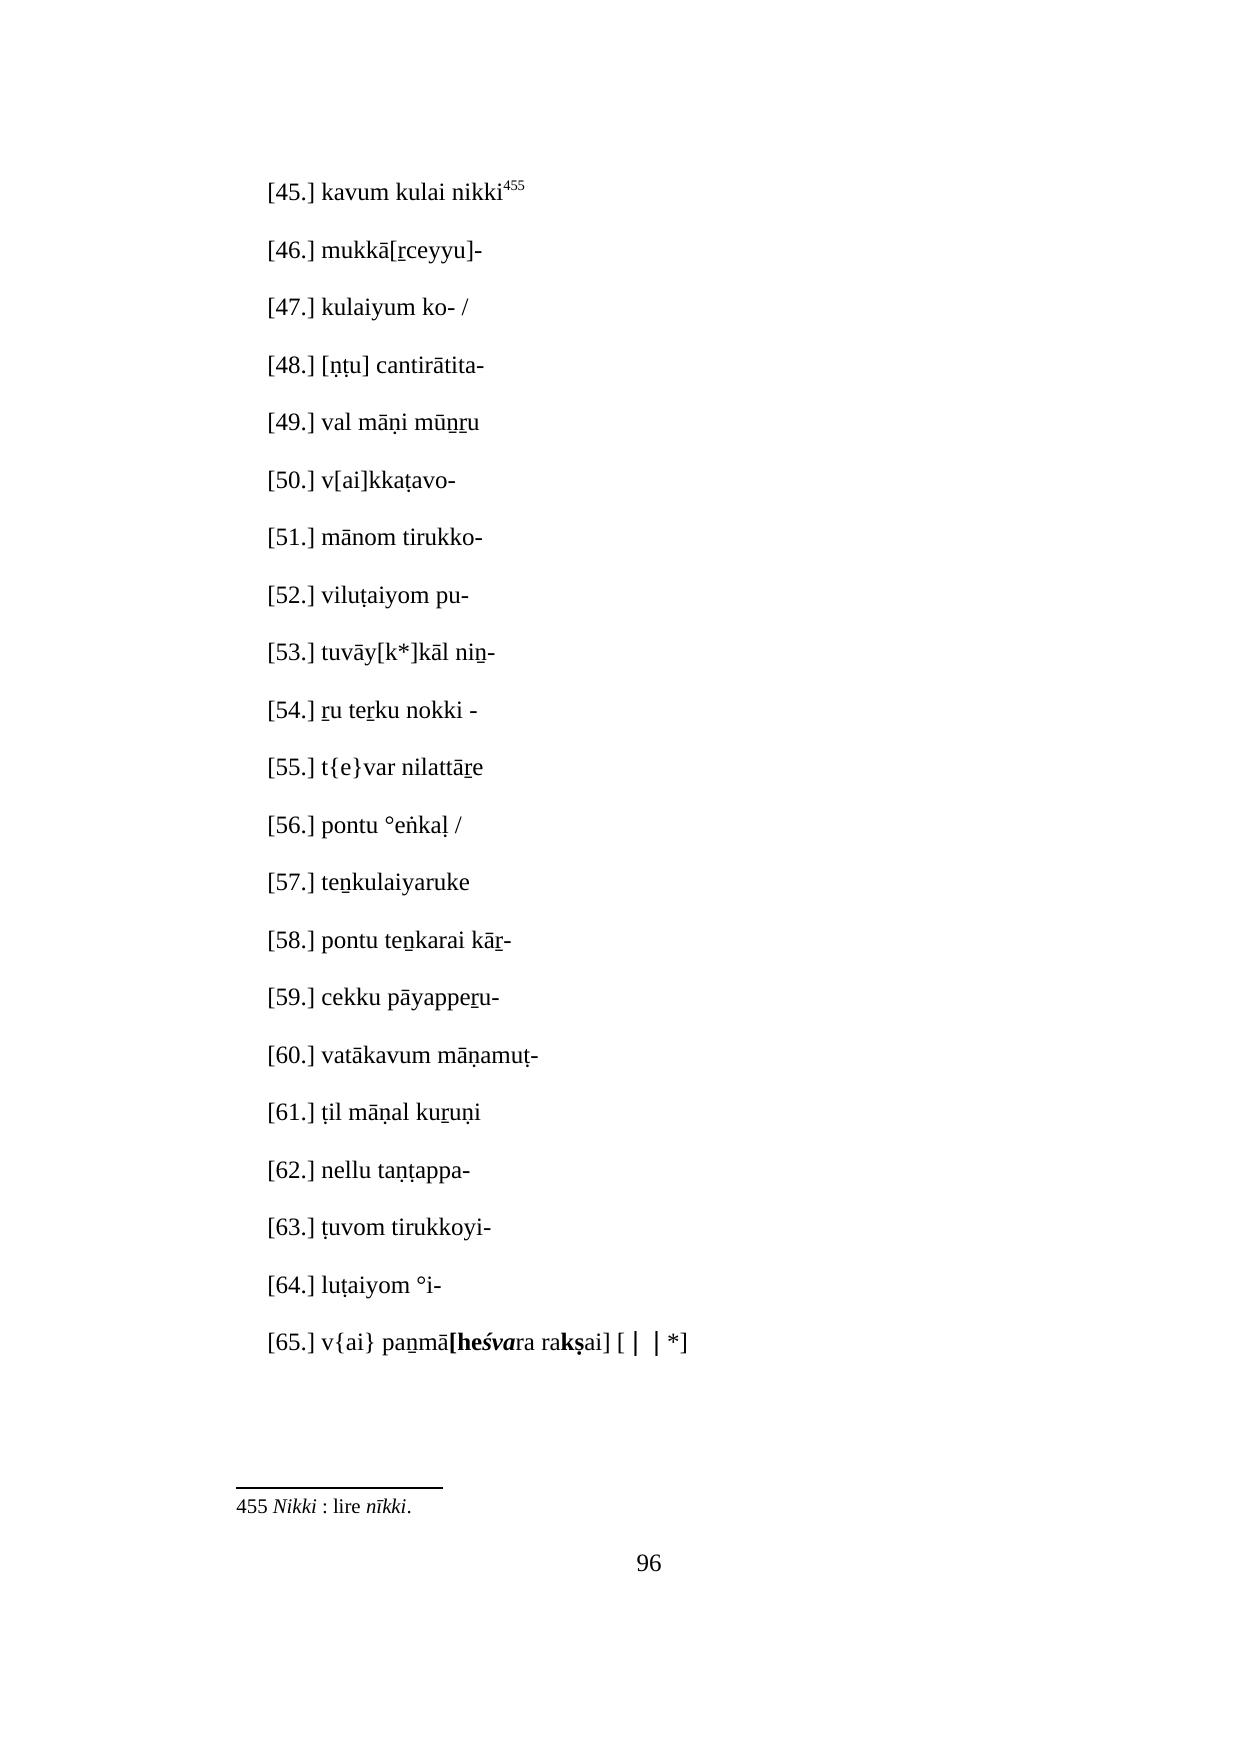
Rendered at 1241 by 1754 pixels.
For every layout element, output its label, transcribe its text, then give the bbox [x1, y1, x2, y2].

text [55.] t{e}var nilattāṟe [267, 752, 1061, 781]
text [57.] teṉkulaiyaruke [267, 867, 1061, 896]
text [46.] mukkā[ṟceyyu]- [267, 235, 1061, 263]
text [60.] vatākavum māṇamuṭ- [267, 1040, 1061, 1068]
text [52.] viluṭaiyom pu- [267, 580, 1061, 608]
text [50.] v[ai]kkaṭavo- [267, 465, 1061, 493]
text [51.] mānom tirukko- [267, 522, 1061, 551]
text [65.] v{ai} paṉmā[heśvara rakṣai] [❘❘*] [267, 1327, 1061, 1356]
text [59.] cekku pāyappeṟu- [267, 982, 1061, 1011]
text [63.] ṭuvom tirukkoyi- [267, 1212, 1061, 1241]
text [48.] [ṇṭu] cantirātita- [267, 350, 1061, 378]
text [49.] val māṇi mūṉṟu [267, 407, 1061, 436]
text [64.] luṭaiyom °i- [267, 1270, 1061, 1298]
text Nikki : lire nīkki. [236, 1494, 1061, 1518]
text [61.] ṭil māṇal kuṟuṇi [267, 1097, 1061, 1126]
text [58.] pontu teṉkarai kāṟ- [267, 925, 1061, 953]
text [53.] tuvāy[k*]kāl niṉ- [267, 637, 1061, 666]
text [54.] ṟu teṟku nokki - [267, 695, 1061, 723]
text [47.] kulaiyum ko- / [267, 292, 1061, 321]
text [62.] nellu taṇṭappa- [267, 1155, 1061, 1183]
text [45.] kavum kulai nikki [267, 177, 1061, 206]
text [56.] pontu °eṅkaḷ / [267, 810, 1061, 838]
